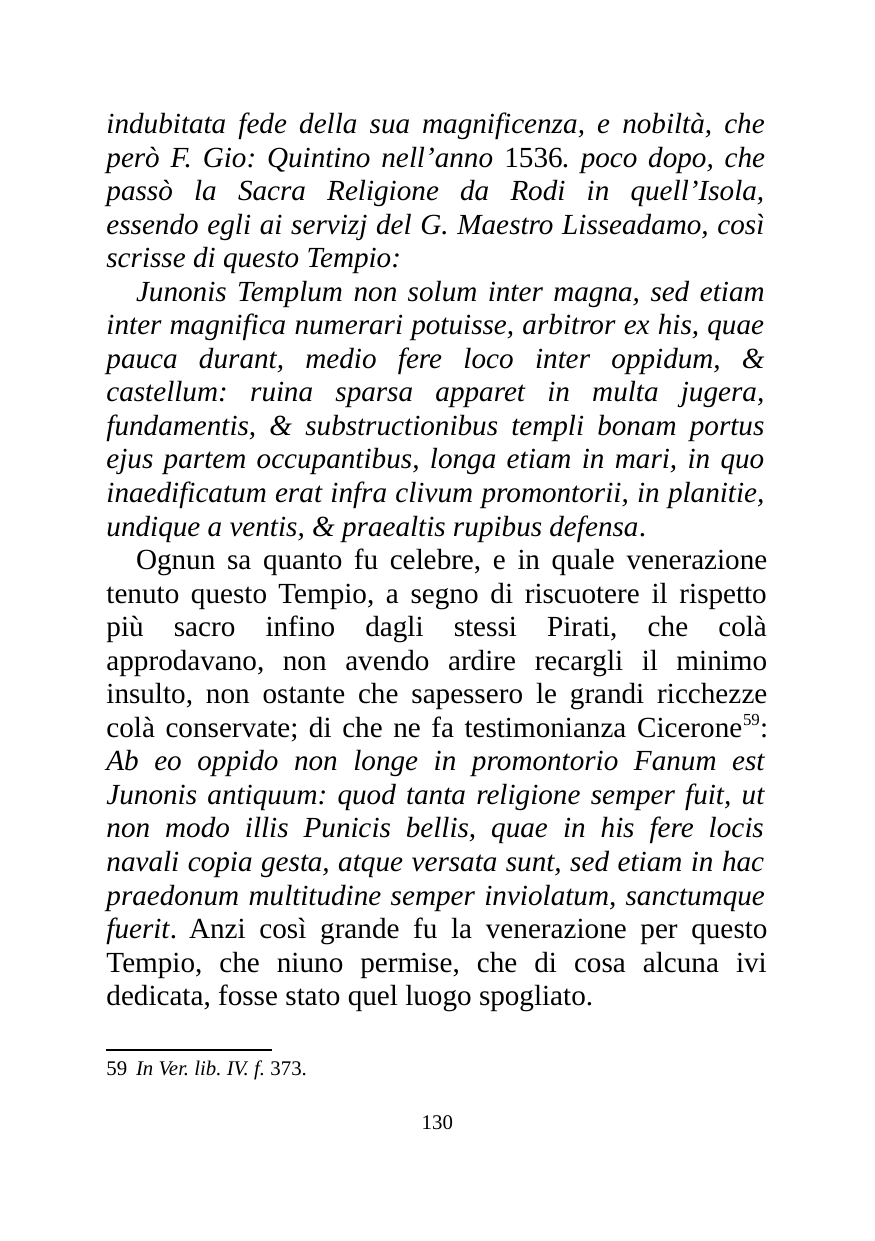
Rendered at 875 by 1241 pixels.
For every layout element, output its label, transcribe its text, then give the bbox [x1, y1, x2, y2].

text In Ver. lib. IV. f. 373. [106, 1056, 768, 1080]
text Ognun sa quanto fu celebre, e in quale venerazione tenuto questo Tempio, a segno di riscuotere il rispetto più sacro infino dagli stessi Pirati, che colà approdavano, non avendo ardire recargli il minimo insulto, non ostante che sapessero le grandi ricchezze colà conservate; di che ne fa testimonianza Cicerone: Ab eo oppido non longe in promontorio Fanum est Junonis antiquum: quod tanta religione semper fuit, ut non modo illis Punicis bellis, quae in his fere locis navali copia gesta, atque versata sunt, sed etiam in hac praedonum multitudine semper inviolatum, sanctumque fuerit. Anzi così grande fu la venerazione per questo Tempio, che niuno permise, che di cosa alcuna ivi dedicata, fosse stato quel luogo spogliato. [106, 542, 768, 1012]
text indubitata fede della sua magnificenza, e nobiltà, che però F. Gio: Quintino nell’anno 1536. poco dopo, che passò la Sacra Religione da Rodi in quell’Isola, essendo egli ai servizj del G. Maestro Lisseadamo, così scrisse di questo Tempio: [106, 106, 768, 274]
text Junonis Templum non solum inter magna, sed etiam inter magnifica numerari potuisse, arbitror ex his, quae pauca durant, medio fere loco inter oppidum, & castellum: ruina sparsa apparet in multa jugera, fundamentis, & substructionibus templi bonam portus ejus partem occupantibus, longa etiam in mari, in quo inaedificatum erat infra clivum promontorii, in planitie, undique a ventis, & praealtis rupibus defensa. [106, 274, 768, 542]
